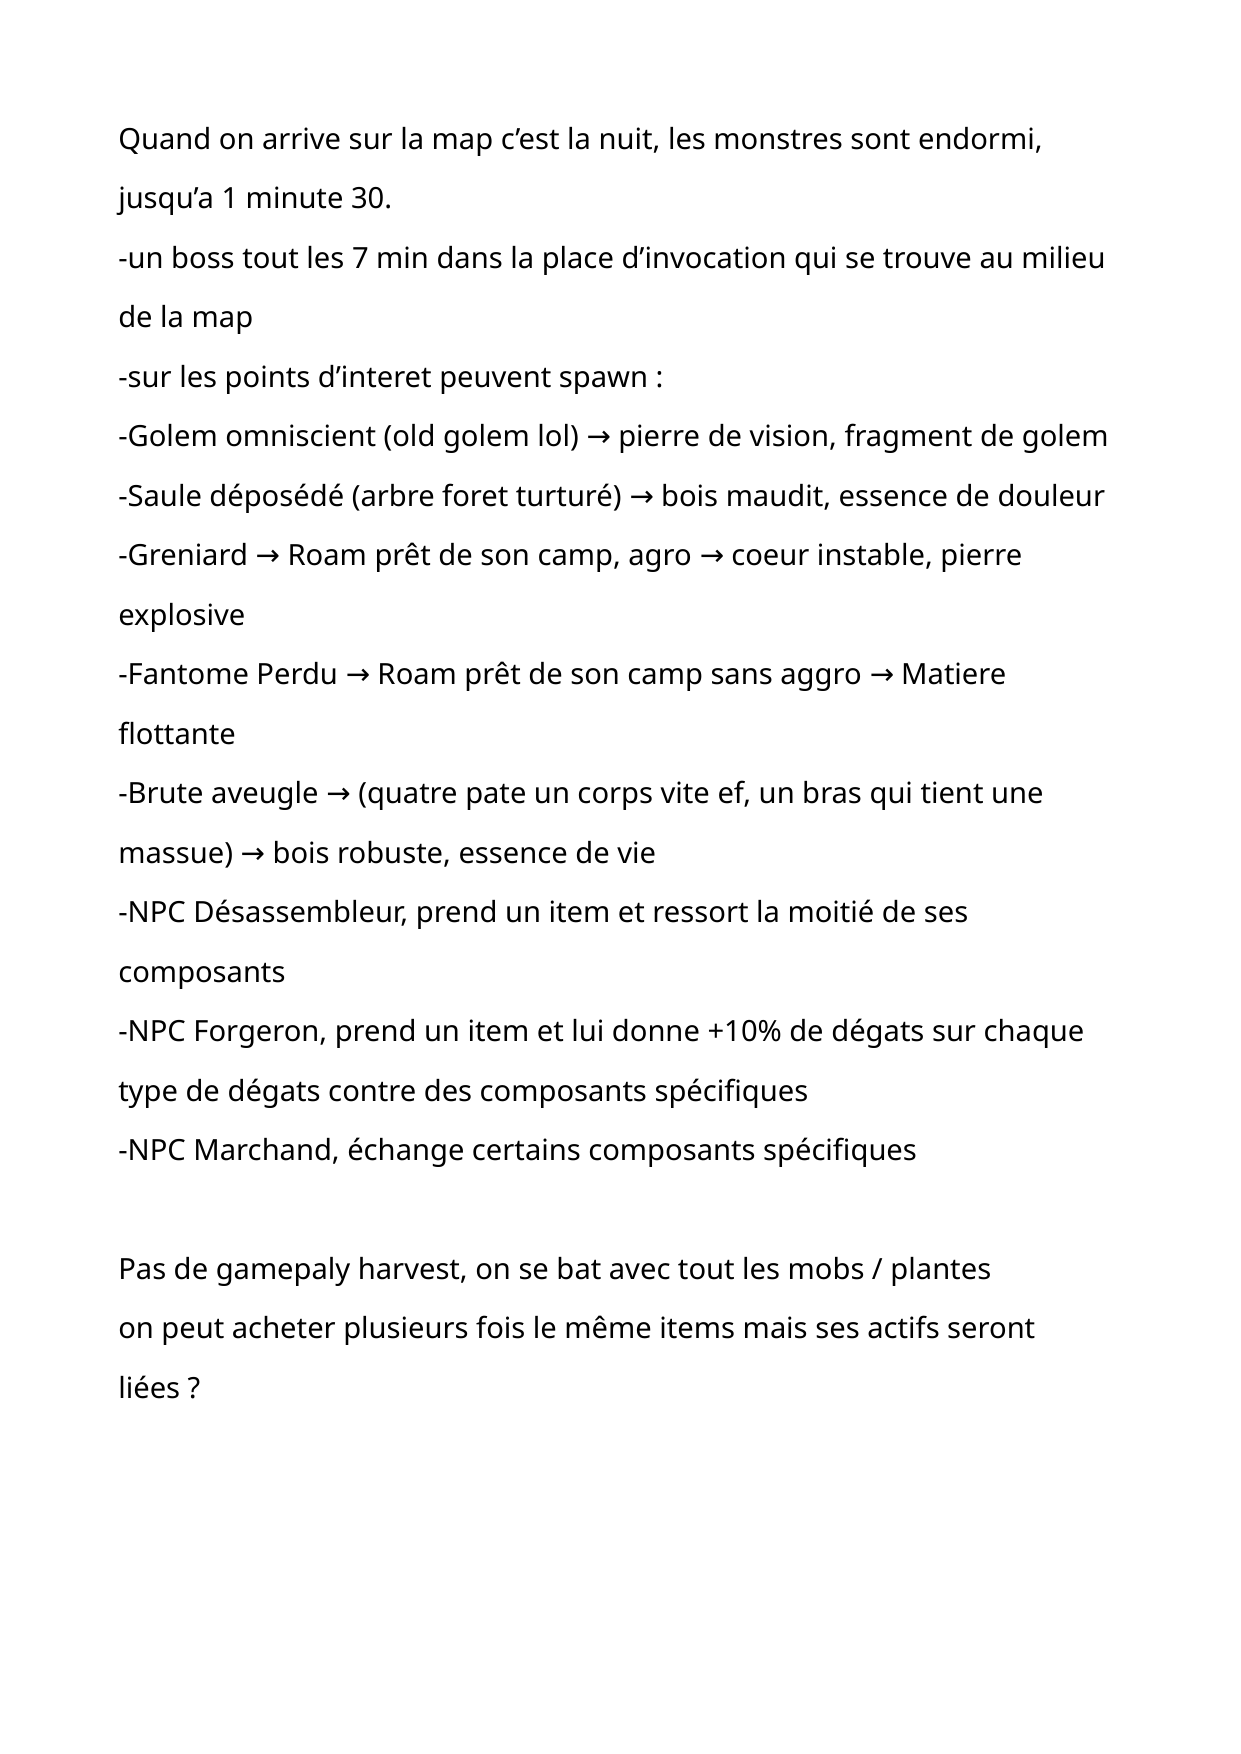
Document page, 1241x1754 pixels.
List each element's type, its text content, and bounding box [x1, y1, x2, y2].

text Pas de gamepaly harvest, on se bat avec tout les mobs / plantes [118, 1248, 1122, 1288]
text -Greniard → Roam prêt de son camp, agro → coeur instable, pierre explosive [118, 534, 1122, 634]
text on peut acheter plusieurs fois le même items mais ses actifs seront liées ? [118, 1308, 1122, 1407]
text -sur les points d’interet peuvent spawn : [118, 356, 1122, 396]
text -Saule déposédé (arbre foret turturé) → bois maudit, essence de douleur [118, 475, 1122, 515]
text -Golem omniscient (old golem lol) → pierre de vision, fragment de golem [118, 416, 1122, 455]
text -NPC Forgeron, prend un item et lui donne +10% de dégats sur chaque type de dégats contre des composants spécifiques [118, 1010, 1122, 1109]
text -NPC Désassembleur, prend un item et ressort la moitié de ses composants [118, 891, 1122, 991]
text -NPC Marchand, échange certains composants spécifiques [118, 1129, 1122, 1169]
text -Fantome Perdu → Roam prêt de son camp sans aggro → Matiere flottante [118, 653, 1122, 753]
text -Brute aveugle → (quatre pate un corps vite ef, un bras qui tient une massue) → bois robuste, essence de vie [118, 772, 1122, 872]
text -un boss tout les 7 min dans la place d’invocation qui se trouve au milieu de la map [118, 237, 1122, 336]
text Quand on arrive sur la map c’est la nuit, les monstres sont endormi, [118, 118, 1122, 158]
text jusqu’a 1 minute 30. [118, 178, 1122, 217]
